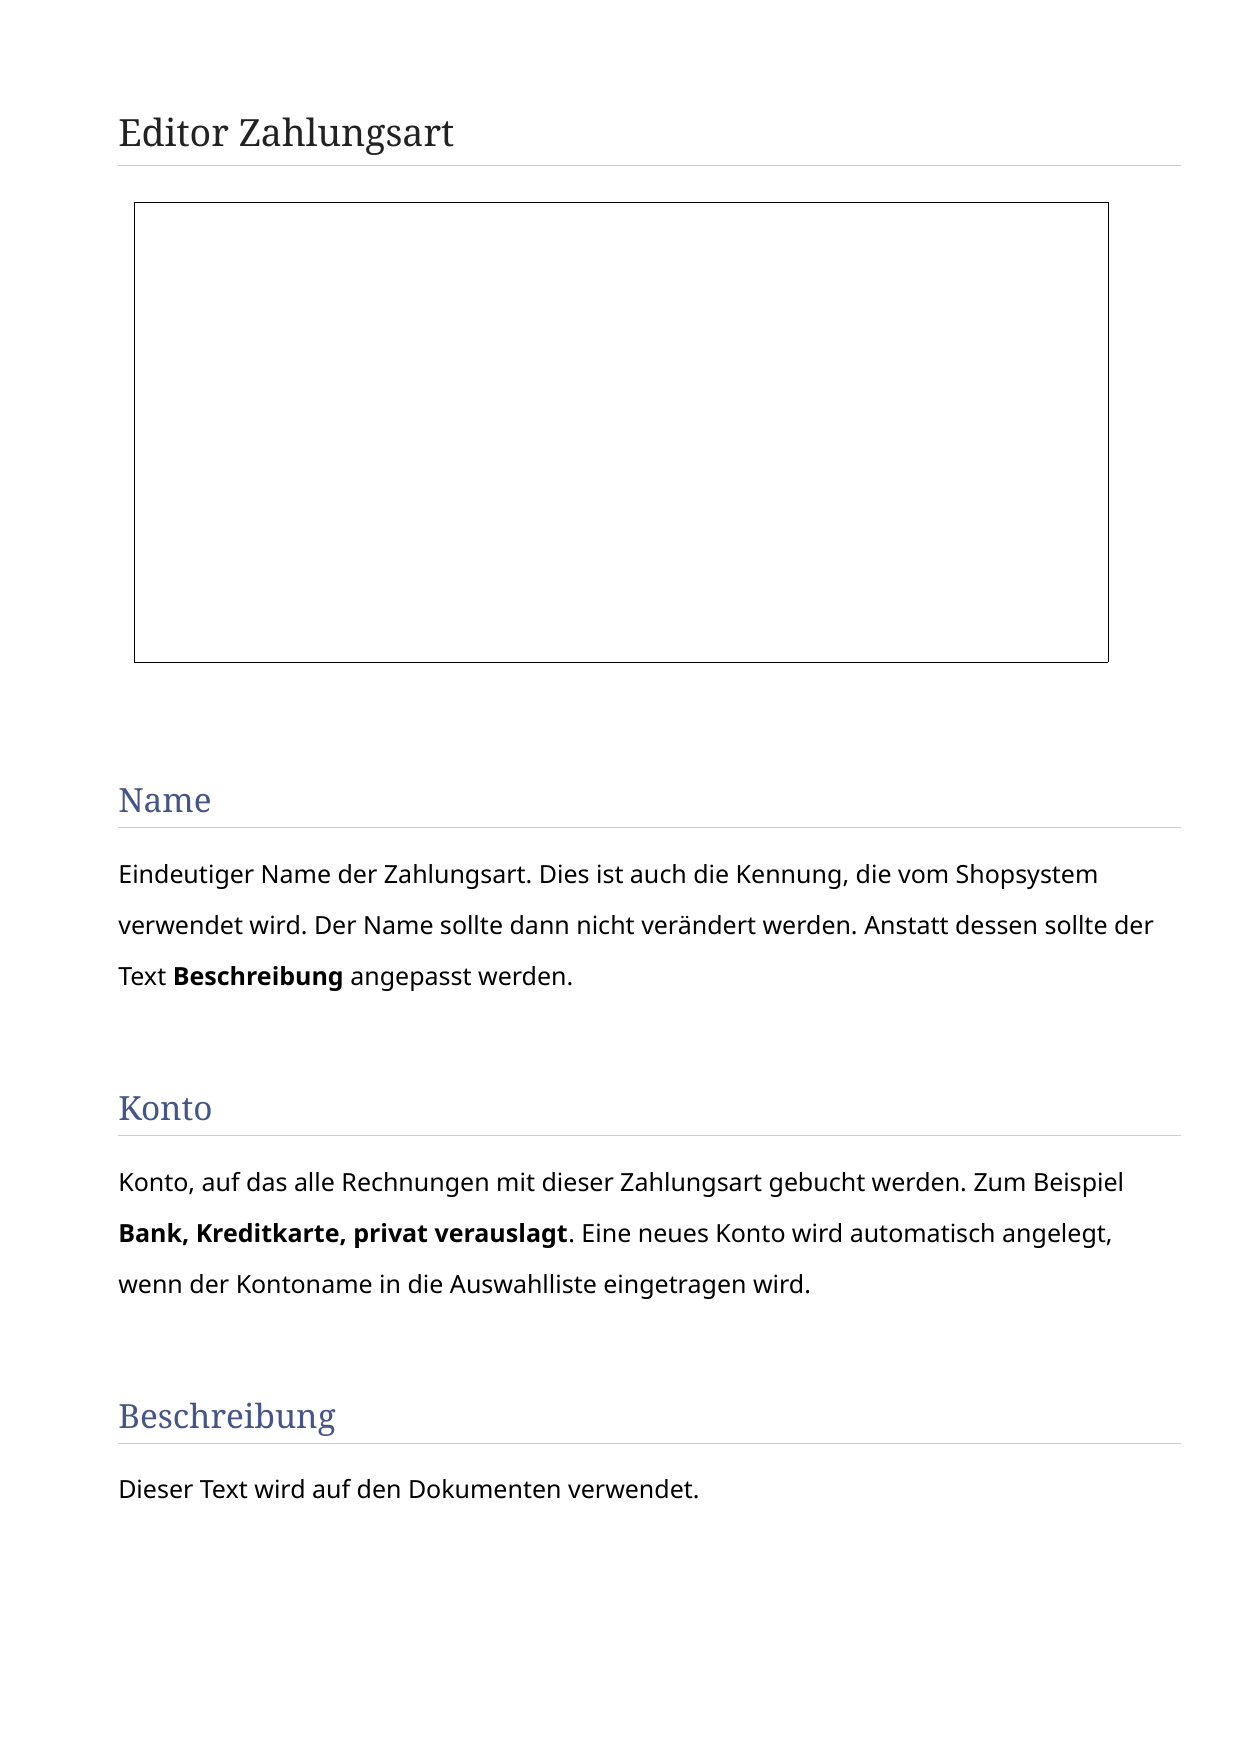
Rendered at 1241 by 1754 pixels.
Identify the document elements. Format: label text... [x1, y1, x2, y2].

subtitle Editor Zahlungsart [118, 106, 1181, 165]
text Dieser Text wird auf den Dokumenten verwendet. [118, 1472, 1181, 1506]
text Eindeutiger Name der Zahlungsart. Dies ist auch die Kennung, die vom Shopsystem verwendet wird. Der Name sollte dann nicht verändert werden. Anstatt dessen sollte der Text Beschreibung angepasst werden. [118, 857, 1181, 993]
subtitle Beschreibung [118, 1392, 1181, 1443]
subtitle Name [118, 777, 1181, 827]
subtitle Konto [118, 1085, 1181, 1135]
text Konto, auf das alle Rechnungen mit dieser Zahlungsart gebucht werden. Zum Beispiel Bank, Kreditkarte, privat verauslagt. Eine neues Konto wird automatisch angelegt, wenn der Kontoname in die Auswahlliste eingetragen wird. [118, 1164, 1181, 1301]
